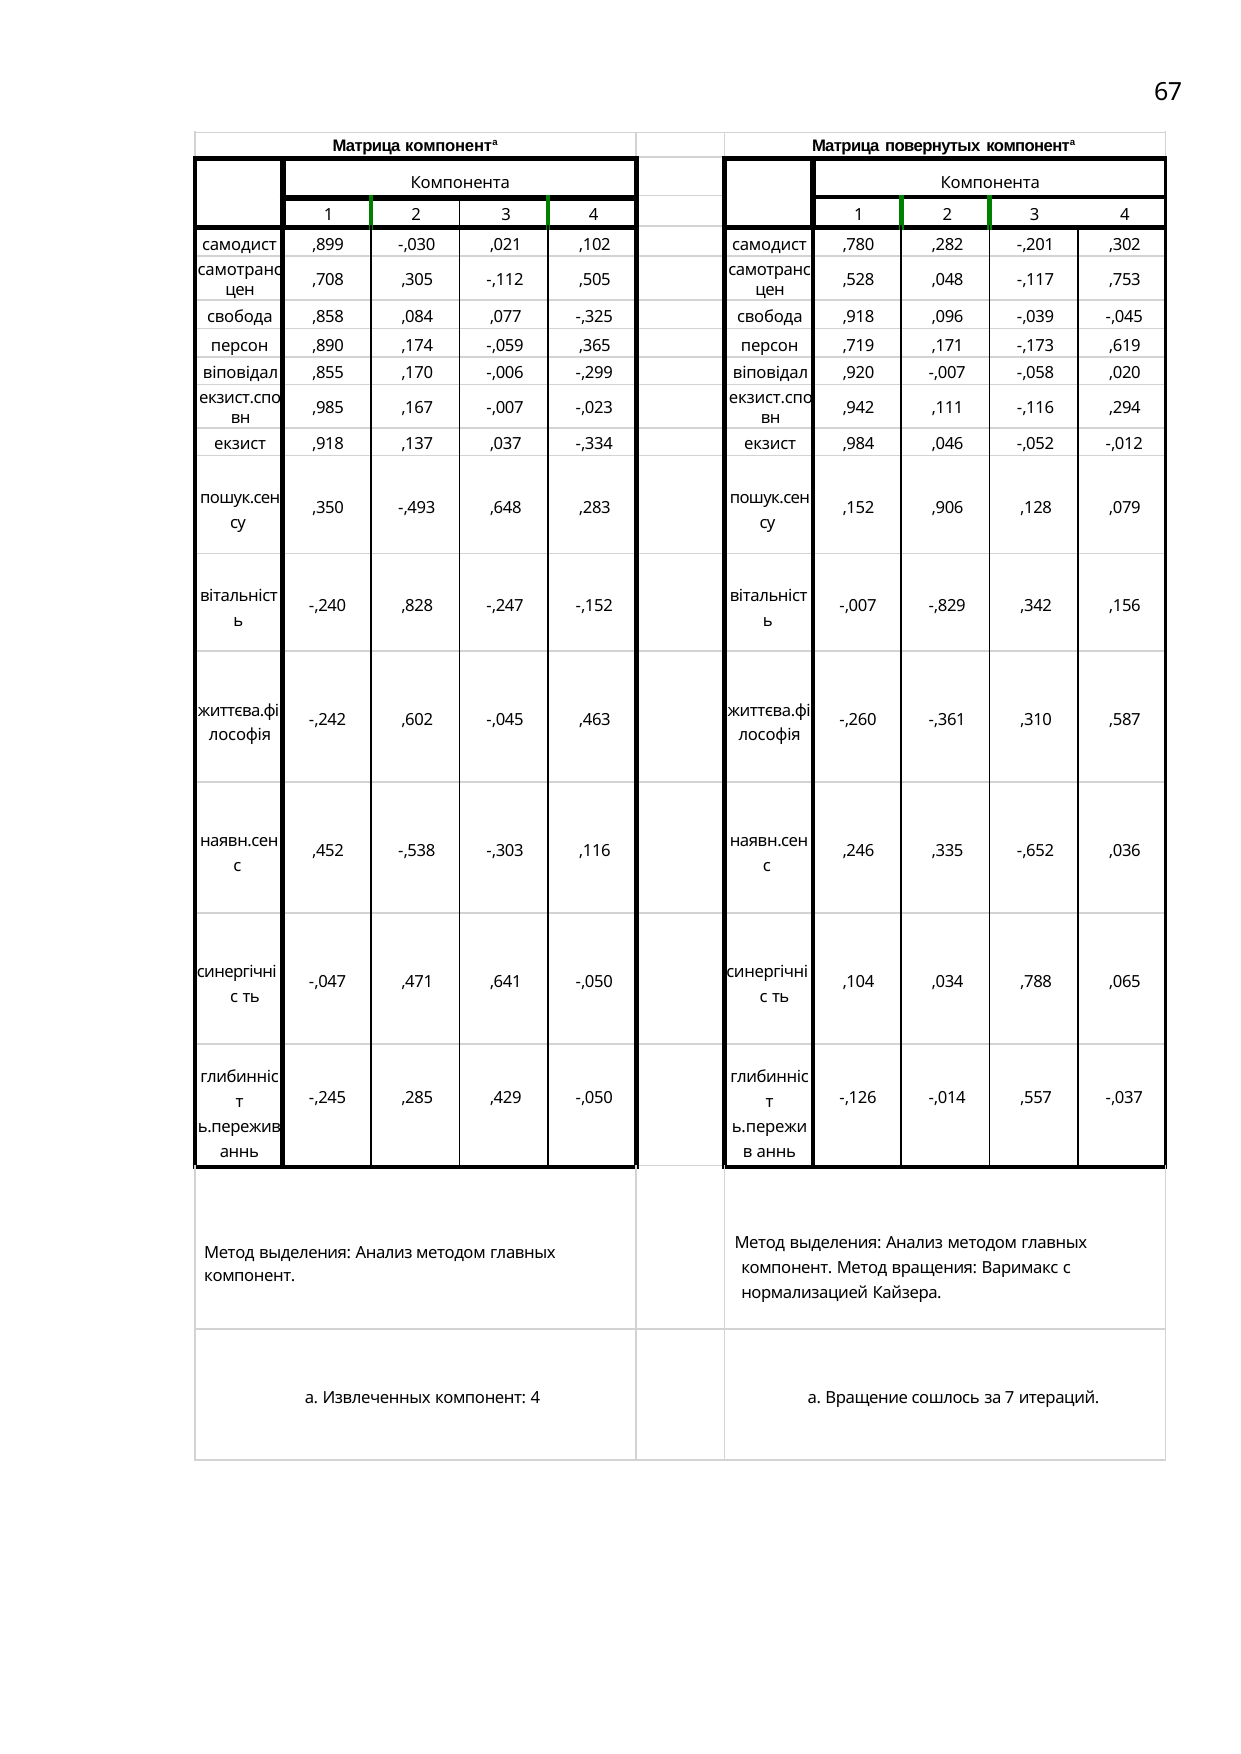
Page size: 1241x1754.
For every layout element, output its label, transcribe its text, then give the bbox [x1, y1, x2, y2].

table_cell 1 [286, 201, 369, 225]
table_cell [639, 358, 722, 384]
table_cell -,201 [990, 230, 1077, 255]
table_cell -,045 [1079, 301, 1164, 328]
table_cell [727, 161, 810, 225]
table_cell синергічніс ть [727, 914, 811, 1043]
table_cell -,023 [549, 385, 634, 427]
table_cell -,050 [549, 1045, 634, 1164]
table_cell [637, 1166, 724, 1328]
table_cell ,780 [815, 230, 900, 255]
table_cell -,007 [902, 358, 989, 384]
table_cell віповідал [197, 358, 280, 384]
table_cell персон [727, 329, 811, 356]
table_cell ,708 [285, 257, 370, 299]
table_cell наявн.сен с [197, 783, 280, 912]
table_cell [639, 196, 722, 225]
table_cell -,058 [990, 358, 1077, 384]
table_cell ,104 [815, 914, 900, 1043]
table_cell -,245 [285, 1045, 370, 1164]
table_cell [639, 257, 722, 299]
table_cell Метод выделения: Анализ методом главных компонент. Метод вращения: Варимакс с нормализацией Кайзера. [725, 1169, 1165, 1328]
table_cell [639, 301, 722, 328]
table_cell екзист [197, 429, 280, 455]
table_cell глибинніст ь.пережив аннь [727, 1045, 811, 1164]
table_cell -,152 [549, 554, 634, 650]
table_cell свобода [197, 301, 280, 328]
table_cell ,920 [815, 358, 900, 384]
table_cell ,171 [902, 329, 989, 356]
table_cell [639, 914, 722, 1043]
table_cell 1 [816, 199, 899, 225]
table_cell ,305 [372, 257, 459, 299]
table_cell вітальніст ь [727, 554, 811, 650]
table_cell ,557 [990, 1045, 1077, 1164]
table_cell Компонента [816, 161, 1164, 194]
table_cell -,052 [990, 429, 1077, 455]
table_cell -,006 [460, 358, 547, 384]
table_cell ,918 [285, 429, 370, 455]
table_header [637, 133, 724, 156]
table_cell Метод выделения: Анализ методом главных компонент. [196, 1169, 635, 1328]
table_cell 2 [373, 201, 459, 225]
table_cell ,648 [460, 456, 547, 552]
table_cell -,112 [460, 257, 547, 299]
table_cell -,012 [1079, 429, 1164, 455]
table_cell [637, 1330, 724, 1459]
table_cell ,828 [372, 554, 459, 650]
table_cell ,890 [285, 329, 370, 356]
table_cell ,855 [285, 358, 370, 384]
table_cell самотранс цен [727, 257, 811, 299]
table_cell -,303 [460, 783, 547, 912]
table_cell ,285 [372, 1045, 459, 1164]
table_cell ,128 [990, 456, 1077, 552]
table_header Матрица повернутых компонентa [725, 133, 1165, 156]
table_cell ,170 [372, 358, 459, 384]
table_cell самодист [727, 230, 811, 255]
table_cell ,021 [460, 230, 547, 255]
table_cell [639, 783, 722, 912]
table_cell ,079 [1079, 456, 1164, 552]
table_cell -,334 [549, 429, 634, 455]
table_cell ,048 [902, 257, 989, 299]
table_cell [639, 456, 722, 552]
table_cell -,014 [902, 1045, 989, 1164]
table_cell ,116 [549, 783, 634, 912]
table_cell ,918 [815, 301, 900, 328]
table_cell Компонента [286, 161, 634, 194]
table_cell ,365 [549, 329, 634, 356]
table_header Матрица компонентa [196, 133, 635, 156]
table_cell екзист.спо вн [197, 385, 280, 427]
table_cell ,036 [1079, 783, 1164, 912]
table_cell ,463 [549, 652, 634, 781]
table_cell життєва.фі лософія [727, 652, 811, 781]
table_cell -,538 [372, 783, 459, 912]
table_cell ,858 [285, 301, 370, 328]
table_cell ,152 [815, 456, 900, 552]
table_cell 4 [1078, 199, 1164, 225]
table_cell пошук.сен су [197, 456, 280, 552]
table_cell ,753 [1079, 257, 1164, 299]
table_cell -,242 [285, 652, 370, 781]
table_cell -,325 [549, 301, 634, 328]
table_cell 3 [460, 201, 546, 225]
table_cell ,282 [902, 230, 989, 255]
table_cell екзист [727, 429, 811, 455]
table_cell ,452 [285, 783, 370, 912]
table_cell ,037 [460, 429, 547, 455]
table_cell ,283 [549, 456, 634, 552]
table_cell -,045 [460, 652, 547, 781]
table_cell [639, 385, 722, 427]
table_cell [639, 329, 722, 356]
table_cell ,167 [372, 385, 459, 427]
table_cell -,652 [990, 783, 1077, 912]
table_cell синергічніс ть [197, 914, 280, 1043]
table_cell 4 [550, 201, 634, 225]
table_cell ,102 [549, 230, 634, 255]
table_cell -,047 [285, 914, 370, 1043]
table_cell -,039 [990, 301, 1077, 328]
table_cell ,471 [372, 914, 459, 1043]
table_cell життєва.фі лософія [197, 652, 280, 781]
table_cell a. Извлеченных компонент: 4 [196, 1330, 635, 1459]
table_cell [639, 158, 722, 194]
table_cell [639, 652, 722, 781]
table_cell наявн.сен с [727, 783, 811, 912]
table_cell ,942 [815, 385, 900, 427]
table_cell вітальніст ь [197, 554, 280, 650]
table_cell -,361 [902, 652, 989, 781]
table_cell самодист [197, 230, 280, 255]
table_cell -,050 [549, 914, 634, 1043]
table_cell [639, 1045, 722, 1164]
table_cell ,174 [372, 329, 459, 356]
table_cell пошук.сен су [727, 456, 811, 552]
table_cell ,602 [372, 652, 459, 781]
table_cell ,310 [990, 652, 1077, 781]
table_cell -,037 [1079, 1045, 1164, 1164]
table_cell ,065 [1079, 914, 1164, 1043]
table_cell [639, 554, 722, 650]
table_cell ,641 [460, 914, 547, 1043]
table_cell ,587 [1079, 652, 1164, 781]
table_cell ,528 [815, 257, 900, 299]
table_cell екзист.спо вн [727, 385, 811, 427]
table_cell -,117 [990, 257, 1077, 299]
table_cell ,020 [1079, 358, 1164, 384]
table_cell ,350 [285, 456, 370, 552]
table_cell ,984 [815, 429, 900, 455]
table_cell ,096 [902, 301, 989, 328]
table_cell [639, 227, 722, 255]
table_cell -,116 [990, 385, 1077, 427]
table_cell ,505 [549, 257, 634, 299]
table_cell [639, 429, 722, 455]
table_cell -,126 [815, 1045, 900, 1164]
table_cell ,111 [902, 385, 989, 427]
table_cell -,173 [990, 329, 1077, 356]
table_cell ,906 [902, 456, 989, 552]
table_cell ,046 [902, 429, 989, 455]
table_cell -,007 [460, 385, 547, 427]
table_cell самотранс цен [197, 257, 280, 299]
table_cell ,719 [815, 329, 900, 356]
table_cell -,829 [902, 554, 989, 650]
table_cell a. Вращение сошлось за 7 итераций. [725, 1330, 1165, 1459]
table_cell -,260 [815, 652, 900, 781]
table_cell -,240 [285, 554, 370, 650]
table_cell -,030 [372, 230, 459, 255]
table_cell ,335 [902, 783, 989, 912]
table_cell -,247 [460, 554, 547, 650]
table_cell ,084 [372, 301, 459, 328]
table_cell ,342 [990, 554, 1077, 650]
table_cell ,985 [285, 385, 370, 427]
table_cell ,077 [460, 301, 547, 328]
table_cell віповідал [727, 358, 811, 384]
table_cell ,246 [815, 783, 900, 912]
table_cell ,788 [990, 914, 1077, 1043]
table_cell ,034 [902, 914, 989, 1043]
table_cell ,302 [1079, 230, 1164, 255]
table_cell ,899 [285, 230, 370, 255]
table_cell персон [197, 329, 280, 356]
table_cell [197, 161, 280, 225]
table_cell 3 [992, 199, 1078, 225]
table_cell свобода [727, 301, 811, 328]
table_cell -,007 [815, 554, 900, 650]
table_cell -,059 [460, 329, 547, 356]
table_cell ,294 [1079, 385, 1164, 427]
table_cell ,137 [372, 429, 459, 455]
table_cell ,429 [460, 1045, 547, 1164]
table_cell ,156 [1079, 554, 1164, 650]
table_cell -,493 [372, 456, 459, 552]
table_cell глибинніст ь.пережив аннь [197, 1045, 280, 1164]
table_cell ,619 [1079, 329, 1164, 356]
table_cell 2 [904, 199, 987, 225]
table_cell -,299 [549, 358, 634, 384]
